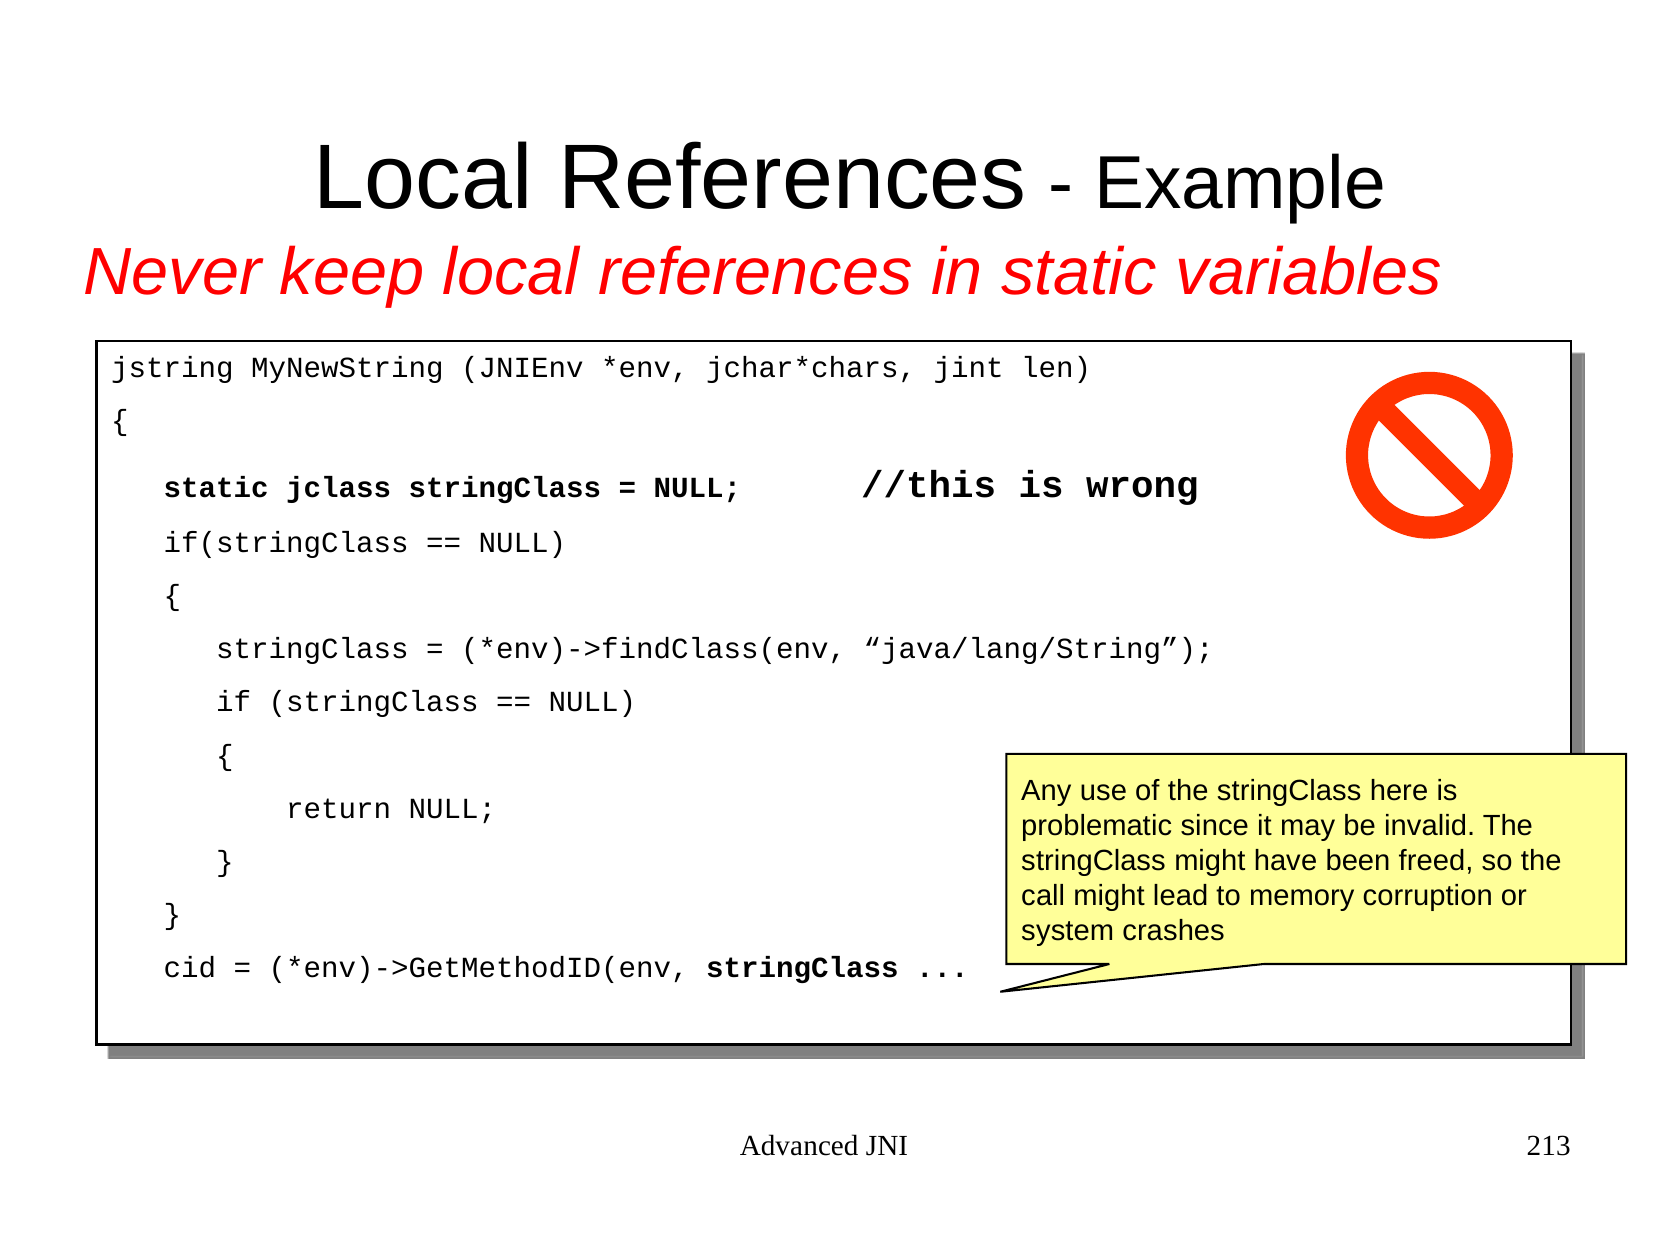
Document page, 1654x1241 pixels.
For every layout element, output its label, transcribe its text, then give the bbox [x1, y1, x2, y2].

text_box Any use of the stringClass here is problematic since it may be invalid. The stringClass might have been freed, so the call might lead to memory corruption or system crashes [1000, 753, 1627, 992]
list Never keep local references in static variables [68, 220, 1599, 1130]
text_box [1346, 372, 1513, 538]
text_box jstring MyNewString (JNIEnv *env, jchar*chars, jint len) { static jclass stringClass = NULL; //this is wrong if(stringClass == NULL) { stringClass = (*env)->findClass(env, “java/lang/String”); if (stringClass == NULL) { return NULL; } } cid = (*env)->GetMethodID(env, stringClass ... [96, 340, 1571, 1045]
title Local References - Example [68, 103, 1599, 220]
